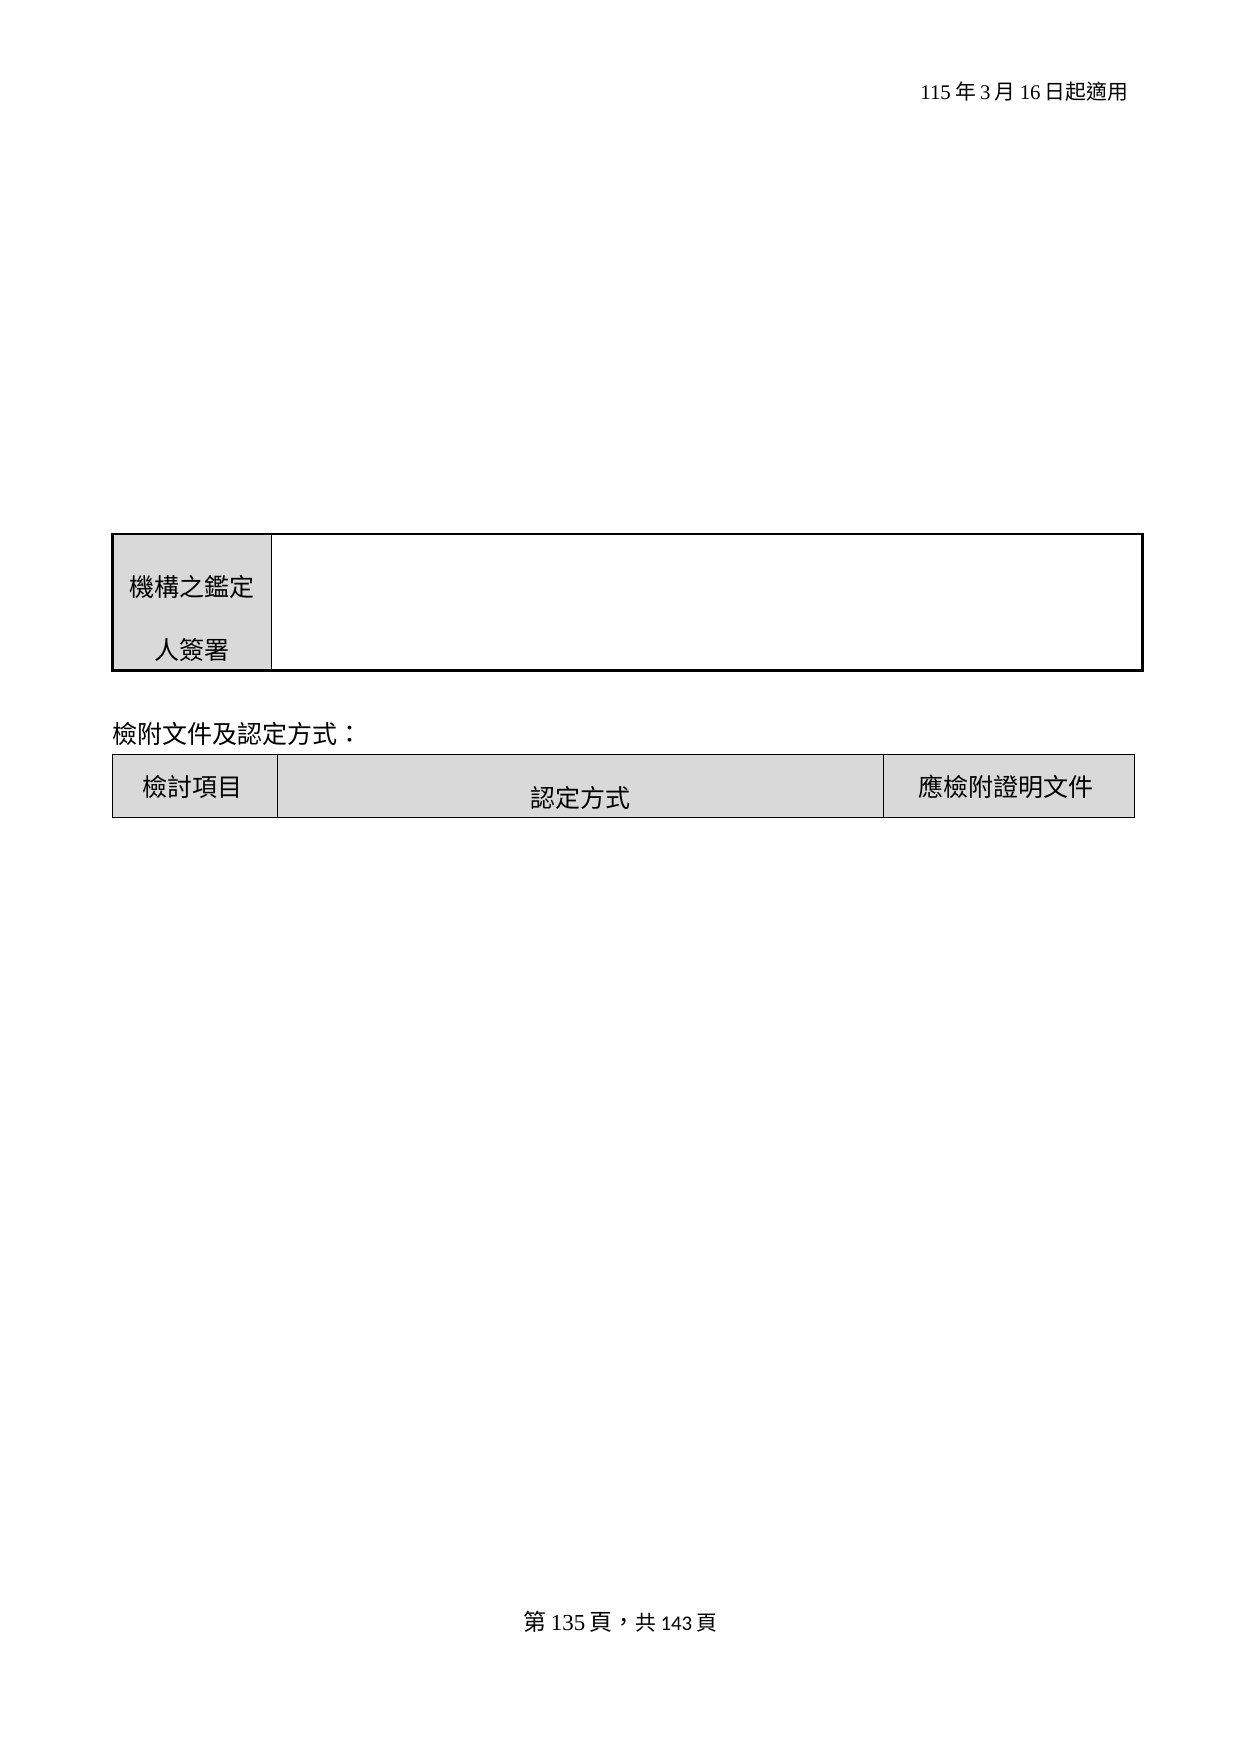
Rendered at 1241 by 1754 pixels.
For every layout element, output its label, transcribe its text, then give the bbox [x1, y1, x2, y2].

table_header 認定方式 [278, 755, 883, 817]
table_header 應檢附證明文件 [884, 755, 1134, 817]
table_header 檢討項目 [113, 755, 277, 817]
text 檢附文件及認定方式： [112, 691, 1128, 753]
table_cell 機構之鑑定人簽署 [114, 535, 271, 669]
table_cell [272, 535, 1141, 669]
